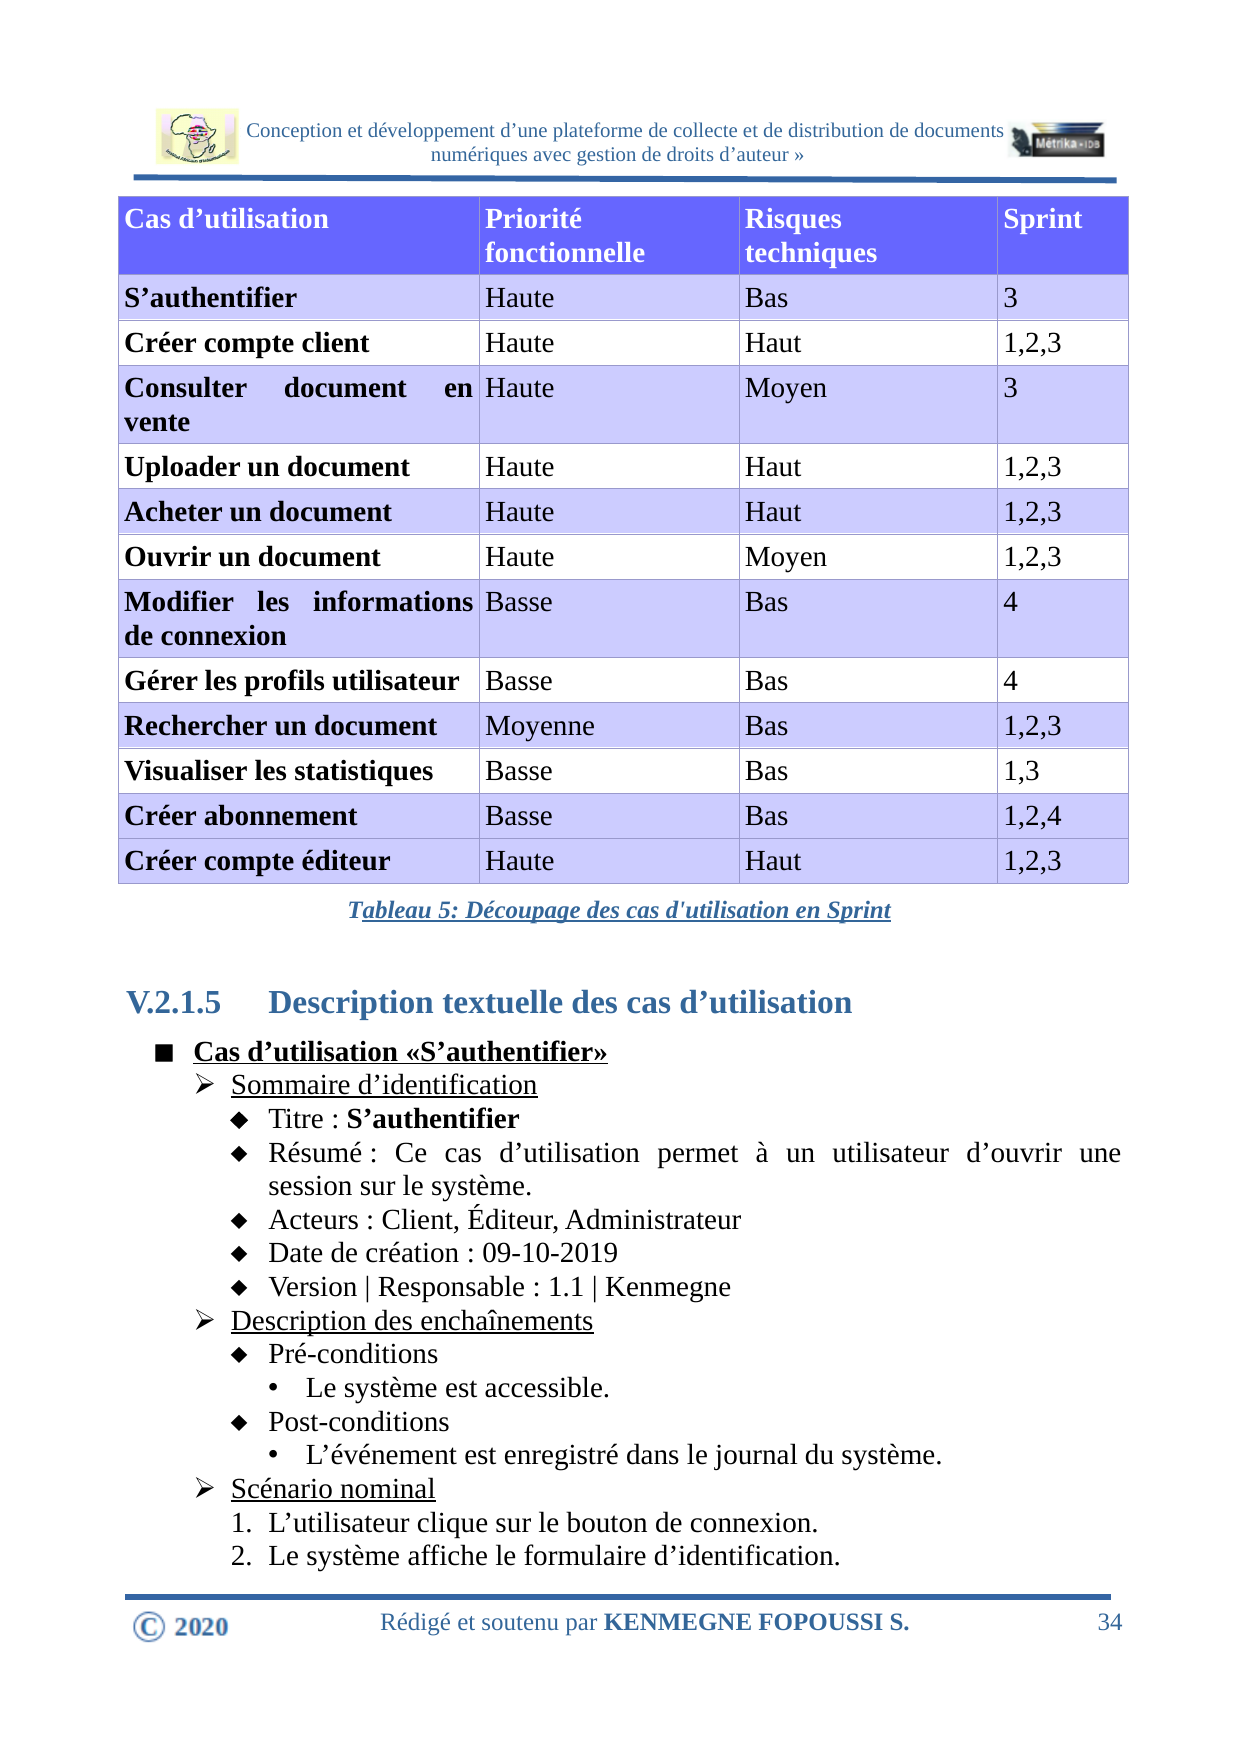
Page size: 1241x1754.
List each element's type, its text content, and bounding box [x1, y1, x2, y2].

table_cell Bas [740, 703, 997, 747]
table_cell Haute [480, 321, 739, 364]
table_cell Basse [480, 749, 739, 792]
table_cell 1,2,3 [998, 489, 1128, 533]
table_cell Haute [480, 275, 739, 319]
table_cell Visualiser les statistiques [119, 749, 479, 792]
table_cell Haute [480, 366, 739, 443]
table_cell Bas [740, 658, 997, 702]
table_cell Uploader un document [119, 444, 479, 488]
table_cell 1,2,3 [998, 535, 1128, 578]
table_cell 4 [998, 580, 1128, 657]
list Acteurs : Client, Éditeur, Administrateur [231, 1202, 1122, 1236]
table_cell Haute [480, 839, 739, 883]
table_cell 4 [998, 658, 1128, 702]
list Scénario nominal [193, 1471, 1122, 1505]
text Tableau 5: Découpage des cas d'utilisation en Sprint [118, 895, 1122, 924]
picture [154, 107, 241, 166]
table_header Cas d’utilisation [119, 197, 479, 274]
list Sommaire d’identification [193, 1067, 1122, 1101]
table_cell Gérer les profils utilisateur [119, 658, 479, 702]
list Le système est accessible. [268, 1370, 1122, 1404]
list Résumé : Ce cas d’utilisation permet à un utilisateur d’ouvrir une session sur le système. [231, 1135, 1122, 1202]
table_cell Bas [740, 580, 997, 657]
list Cas d’utilisation «S’authentifier» [156, 1034, 1122, 1067]
table_cell Haut [740, 489, 997, 533]
picture [126, 1604, 231, 1647]
picture [1003, 116, 1109, 160]
table_cell 1,2,4 [998, 794, 1128, 838]
list Post-conditions [231, 1404, 1122, 1437]
table_header Risques techniques [740, 197, 997, 274]
table_cell Haut [740, 839, 997, 883]
table_header Sprint [998, 197, 1128, 274]
list Le système affiche le formulaire d’identification. [231, 1538, 1122, 1572]
table_cell 1,2,3 [998, 703, 1128, 747]
table_cell 3 [998, 366, 1128, 443]
table_cell Haut [740, 444, 997, 488]
table_cell S’authentifier [119, 275, 479, 319]
table_cell Haut [740, 321, 997, 364]
table_cell Moyen [740, 366, 997, 443]
table_header Priorité fonctionnelle [480, 197, 739, 274]
table_cell Ouvrir un document [119, 535, 479, 578]
list Version | Responsable : 1.1 | Kenmegne [231, 1269, 1122, 1303]
table_cell Basse [480, 794, 739, 838]
list L’événement est enregistré dans le journal du système. [268, 1437, 1122, 1471]
table_cell Haute [480, 535, 739, 578]
table_cell 1,2,3 [998, 321, 1128, 364]
list Pré-conditions [231, 1336, 1122, 1370]
list Date de création : 09-10-2019 [231, 1236, 1122, 1269]
table_cell Moyen [740, 535, 997, 578]
table_cell Créer compte éditeur [119, 839, 479, 883]
table_cell Acheter un document [119, 489, 479, 533]
table_cell Bas [740, 275, 997, 319]
table_cell Basse [480, 658, 739, 702]
table_cell Créer compte client [119, 321, 479, 364]
table_cell 1,2,3 [998, 444, 1128, 488]
table_cell 1,3 [998, 749, 1128, 792]
table_cell 3 [998, 275, 1128, 319]
subtitle Description textuelle des cas d’utilisation [118, 983, 1122, 1021]
table_cell Consulter document en vente [119, 366, 479, 443]
table_cell Rechercher un document [119, 703, 479, 747]
list Titre : S’authentifier [231, 1101, 1122, 1135]
table_cell Bas [740, 794, 997, 838]
table_cell Haute [480, 489, 739, 533]
table_cell Créer abonnement [119, 794, 479, 838]
table_cell Modifier les informations de connexion [119, 580, 479, 657]
list Description des enchaînements [193, 1303, 1122, 1336]
table_cell Haute [480, 444, 739, 488]
table_cell Moyenne [480, 703, 739, 747]
table_cell 1,2,3 [998, 839, 1128, 883]
list L’utilisateur clique sur le bouton de connexion. [231, 1505, 1122, 1538]
table_cell Bas [740, 749, 997, 792]
table_cell Basse [480, 580, 739, 657]
